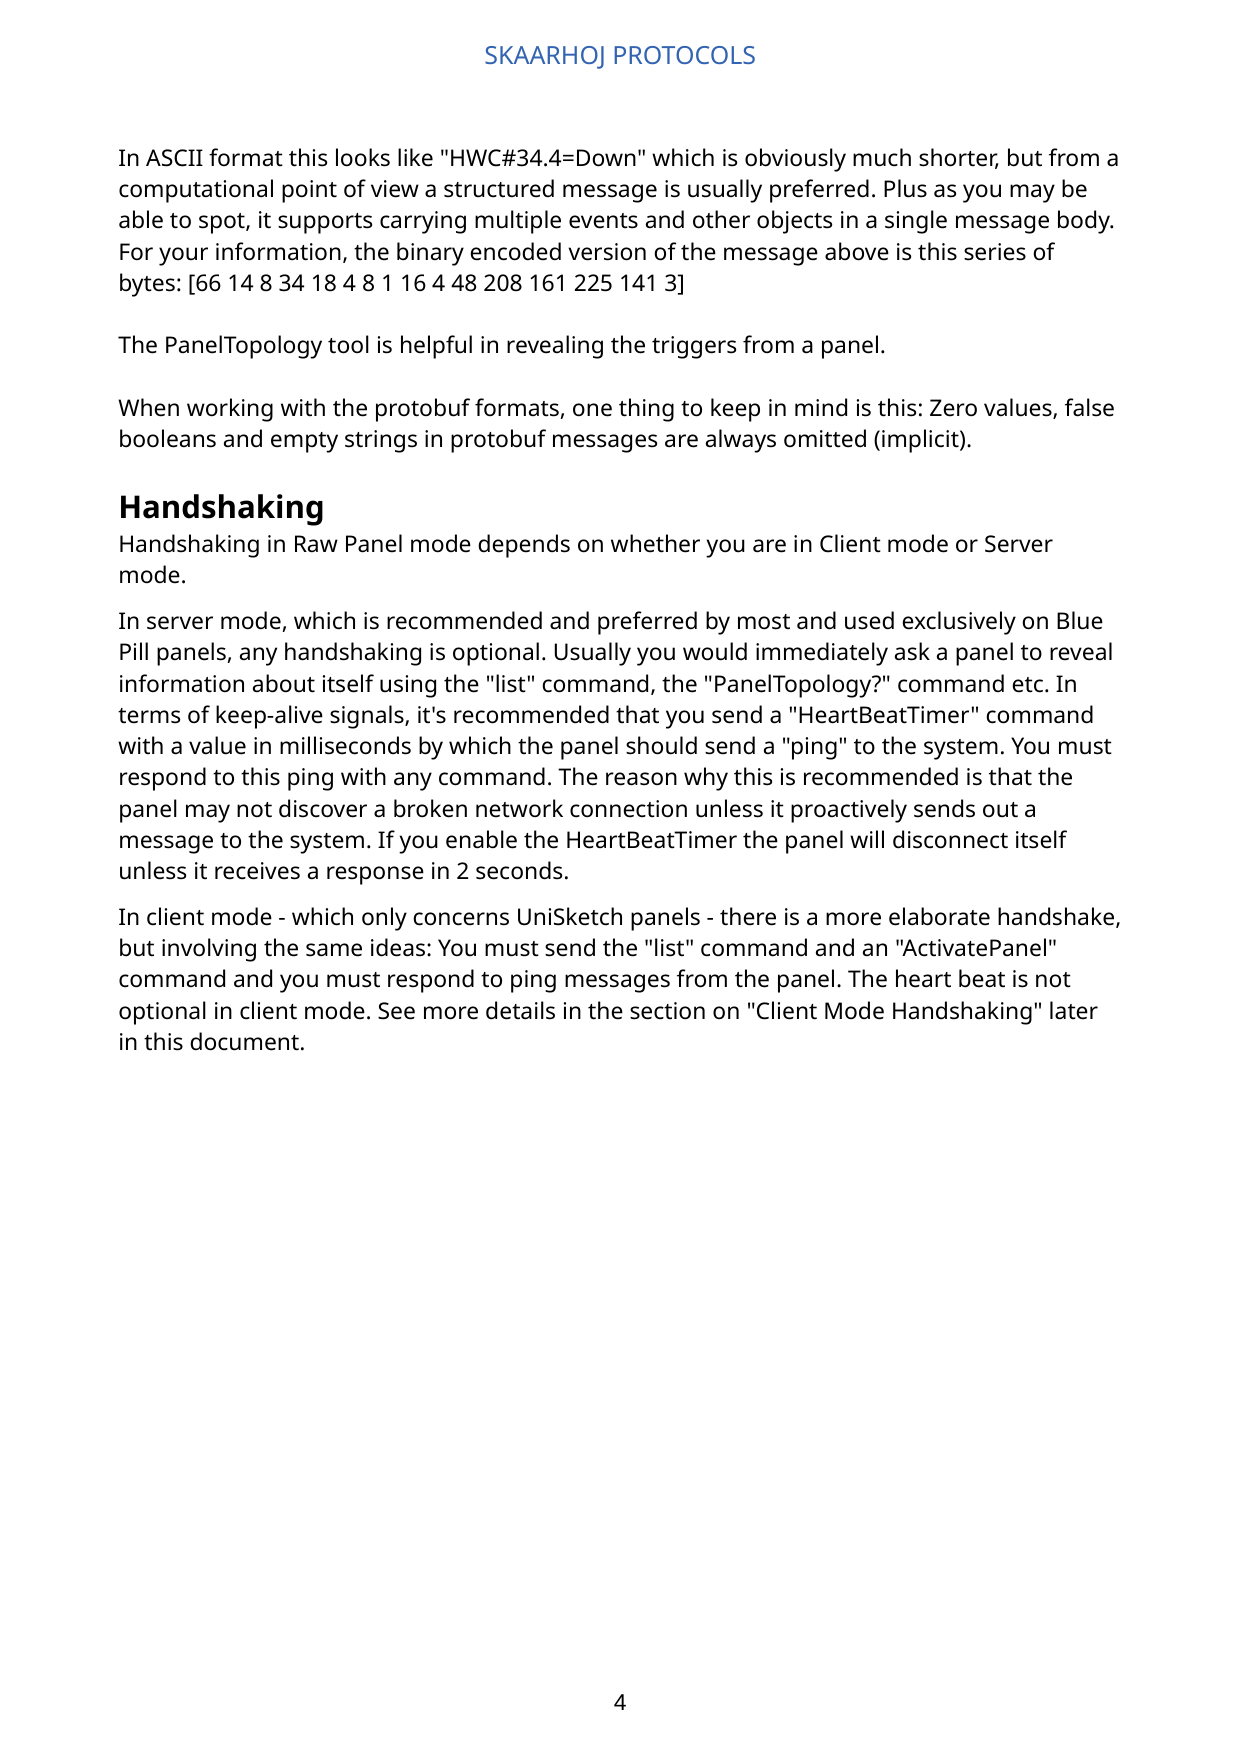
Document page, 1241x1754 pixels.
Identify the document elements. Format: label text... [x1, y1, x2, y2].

text The PanelTopology tool is helpful in revealing the triggers from a panel. [118, 329, 1122, 361]
subtitle Handshaking [118, 486, 1122, 528]
text In client mode - which only concerns UniSketch panels - there is a more elaborate handshake, but involving the same ideas: You must send the "list" command and an "ActivatePanel" command and you must respond to ping messages from the panel. The heart beat is not optional in client mode. See more details in the section on "Client Mode Handshaking" later in this document. [118, 901, 1122, 1057]
text When working with the protobuf formats, one thing to keep in mind is this: Zero values, false booleans and empty strings in protobuf messages are always omitted (implicit). [118, 392, 1122, 454]
text In ASCII format this looks like "HWC#34.4=Down" which is obviously much shorter, but from a computational point of view a structured message is usually preferred. Plus as you may be able to spot, it supports carrying multiple events and other objects in a single message body. For your information, the binary encoded version of the message above is this series of bytes: [66 14 8 34 18 4 8 1 16 4 48 208 161 225 141 3] [118, 142, 1122, 298]
text Handshaking in Raw Panel mode depends on whether you are in Client mode or Server mode. [118, 528, 1122, 590]
text In server mode, which is recommended and preferred by most and used exclusively on Blue Pill panels, any handshaking is optional. Usually you would immediately ask a panel to reveal information about itself using the "list" command, the "PanelTopology?" command etc. In terms of keep-alive signals, it's recommended that you send a "HeartBeatTimer" command with a value in milliseconds by which the panel should send a "ping" to the system. You must respond to this ping with any command. The reason why this is recommended is that the panel may not discover a broken network connection unless it proactively sends out a message to the system. If you enable the HeartBeatTimer the panel will disconnect itself unless it receives a response in 2 seconds. [118, 605, 1122, 886]
